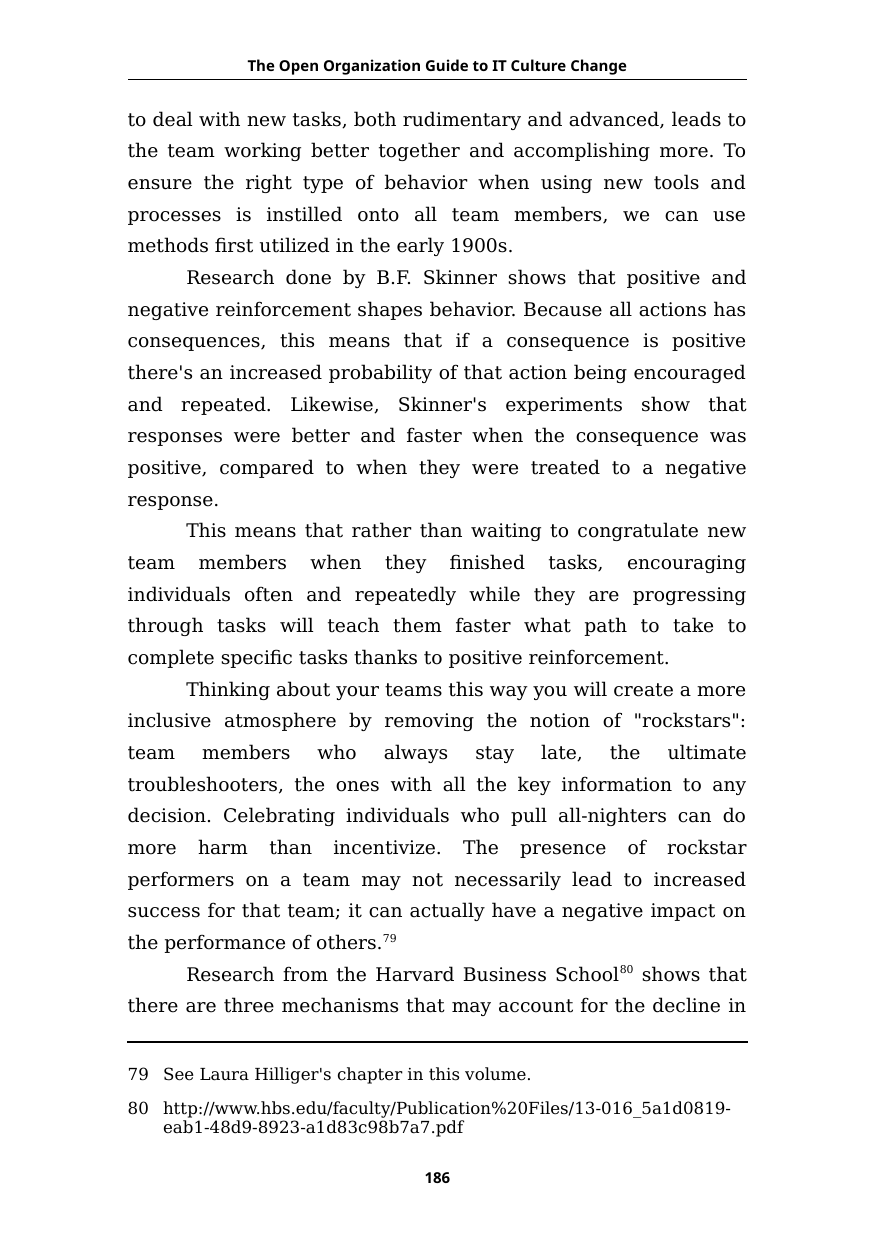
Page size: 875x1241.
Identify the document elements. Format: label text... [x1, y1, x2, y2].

text Research from the Harvard Business School shows that there are three mechanisms that may account for the decline in [127, 964, 747, 1017]
text This means that rather than waiting to congratulate new team members when they finished tasks, encouraging individuals often and repeatedly while they are progressing through tasks will teach them faster what path to take to complete specific tasks thanks to positive reinforcement. [127, 520, 747, 669]
text to deal with new tasks, both rudimentary and advanced, leads to the team working better together and accomplishing more. To ensure the right type of behavior when using new tools and processes is instilled onto all team members, we can use methods first utilized in the early 1900s. [127, 109, 747, 257]
text http://www.hbs.edu/faculty/Publication%20Files/13-016_5a1d0819-eab1-48d9-8923-a1d83c98b7a7.pdf [127, 1099, 747, 1138]
text Research done by B.F. Skinner shows that positive and negative reinforcement shapes behavior. Because all actions has consequences, this means that if a consequence is positive there's an increased probability of that action being encouraged and repeated. Likewise, Skinner's experiments show that responses were better and faster when the consequence was positive, compared to when they were treated to a negative response. [127, 267, 747, 511]
text Thinking about your teams this way you will create a more inclusive atmosphere by removing the notion of "rockstars": team members who always stay late, the ultimate troubleshooters, the ones with all the key information to any decision. Celebrating individuals who pull all-nighters can do more harm than incentivize. The presence of rockstar performers on a team may not necessarily lead to increased success for that team; it can actually have a negative impact on the performance of others. [127, 679, 747, 954]
text See Laura Hilliger's chapter in this volume. [127, 1064, 747, 1084]
